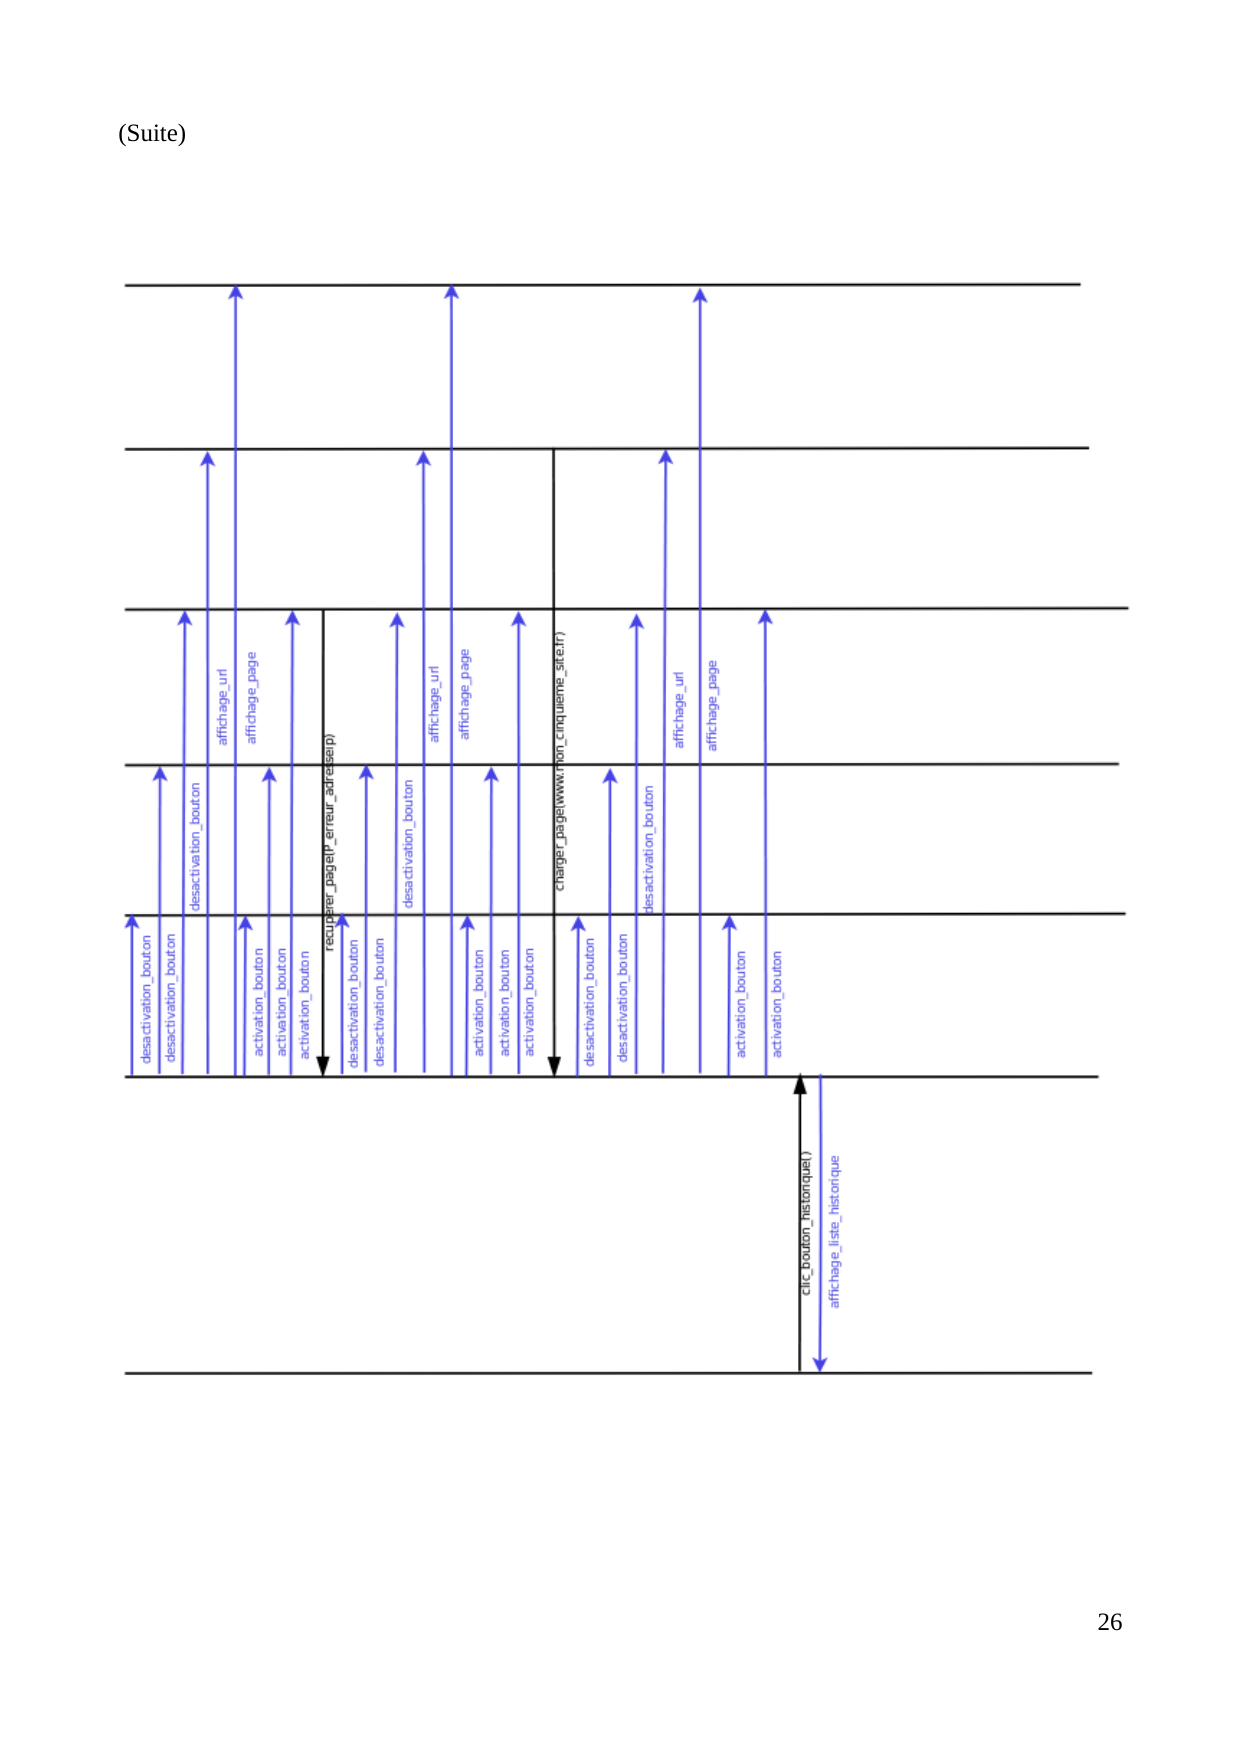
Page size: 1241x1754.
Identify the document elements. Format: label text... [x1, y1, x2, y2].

text (Suite) [118, 118, 1122, 147]
picture [106, 261, 1134, 1388]
